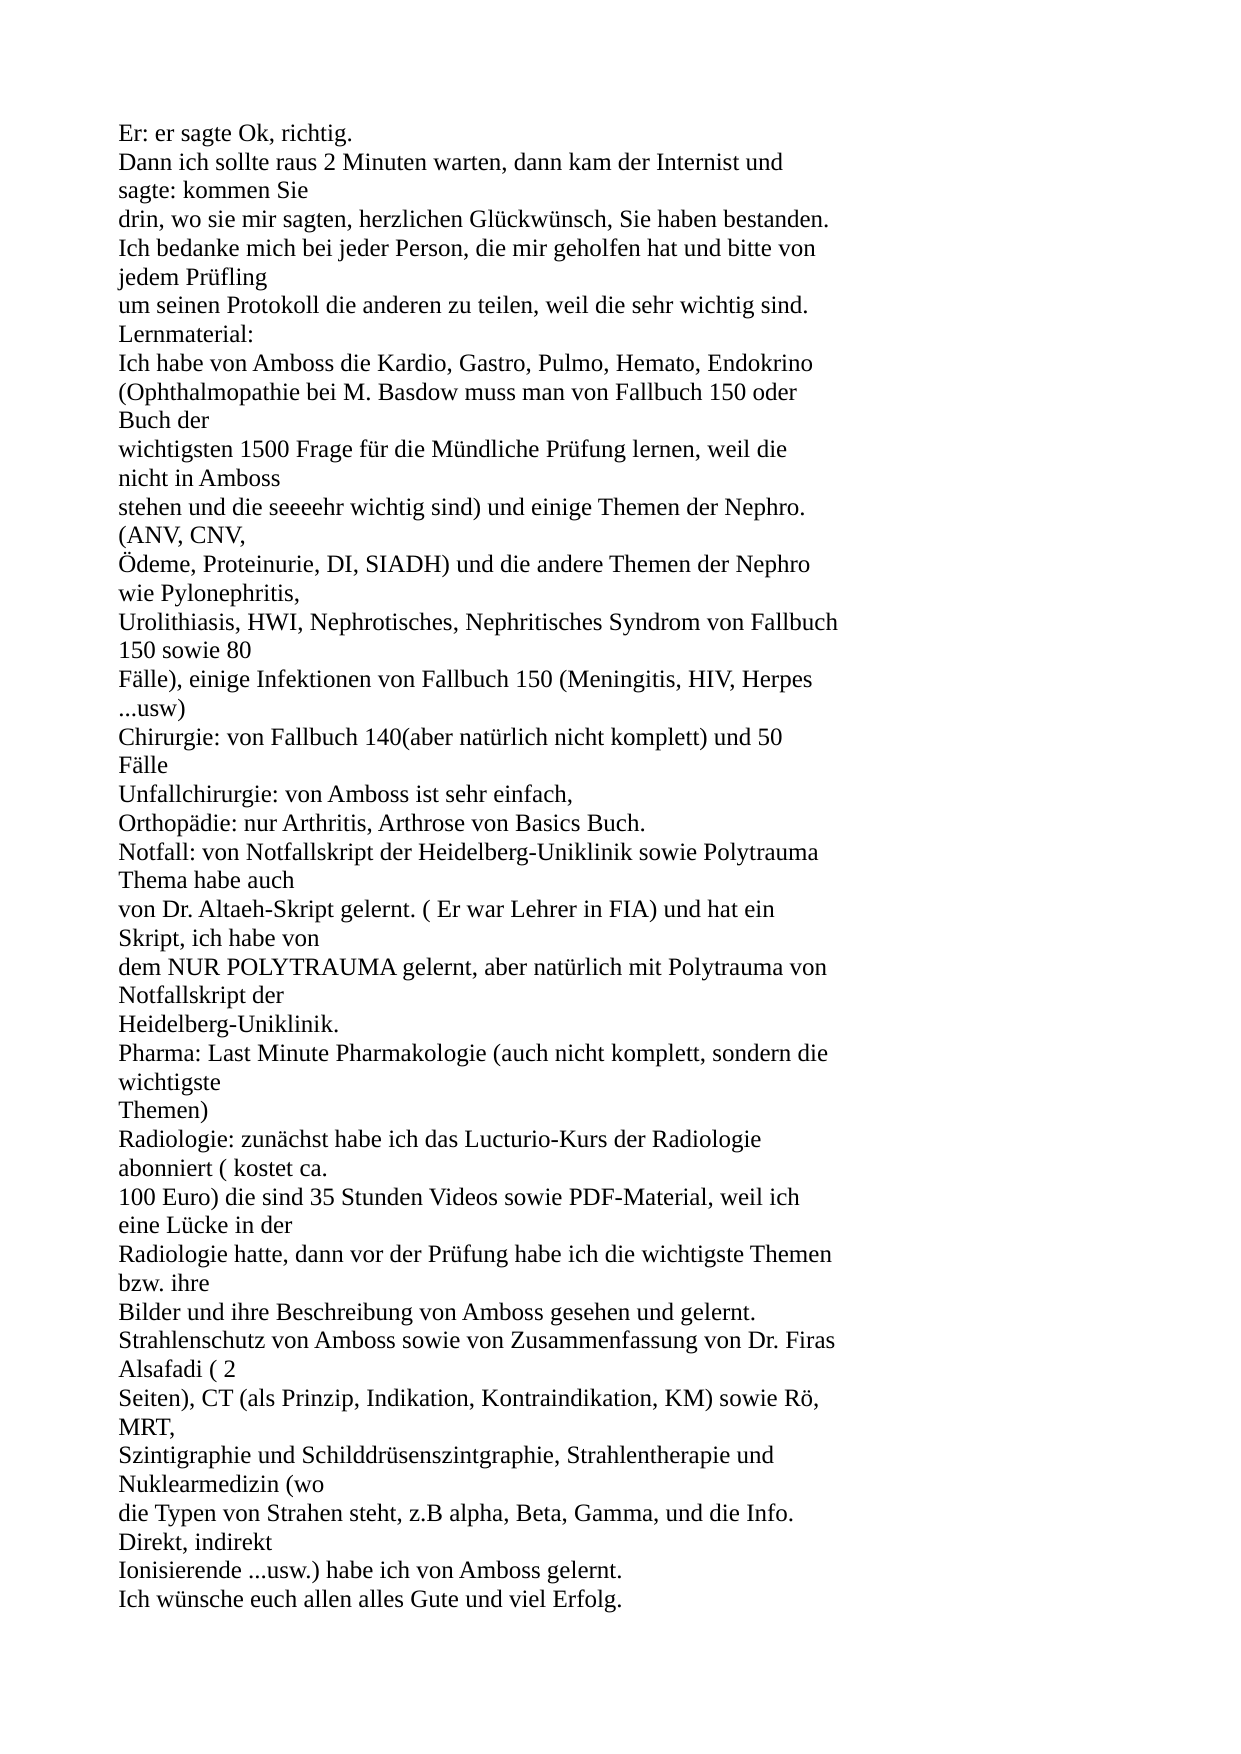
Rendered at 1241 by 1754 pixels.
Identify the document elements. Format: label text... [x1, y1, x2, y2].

text wichtigsten 1500 Frage für die Mündliche Prüfung lernen, weil die [118, 434, 1122, 463]
text Buch der [118, 406, 1122, 434]
text Strahlenschutz von Amboss sowie von Zusammenfassung von Dr. Firas [118, 1326, 1122, 1354]
text nicht in Amboss [118, 463, 1122, 492]
text Szintigraphie und Schilddrüsenszintgraphie, Strahlentherapie und [118, 1441, 1122, 1469]
text stehen und die seeeehr wichtig sind) und einige Themen der Nephro. [118, 492, 1122, 521]
text Pharma: Last Minute Pharmakologie (auch nicht komplett, sondern die [118, 1038, 1122, 1067]
text Ich habe von Amboss die Kardio, Gastro, Pulmo, Hemato, Endokrino [118, 348, 1122, 377]
text Radiologie: zunächst habe ich das Lucturio-Kurs der Radiologie [118, 1124, 1122, 1153]
text wie Pylonephritis, [118, 578, 1122, 607]
text wichtigste [118, 1067, 1122, 1096]
text Nuklearmedizin (wo [118, 1469, 1122, 1498]
text Er: er sagte Ok, richtig. [118, 118, 1122, 147]
text Thema habe auch [118, 866, 1122, 894]
text sagte: kommen Sie [118, 176, 1122, 204]
text Bilder und ihre Beschreibung von Amboss gesehen und gelernt. [118, 1297, 1122, 1326]
text Ödeme, Proteinurie, DI, SIADH) und die andere Themen der Nephro [118, 549, 1122, 578]
text 100 Euro) die sind 35 Stunden Videos sowie PDF-Material, weil ich [118, 1182, 1122, 1211]
text Seiten), CT (als Prinzip, Indikation, Kontraindikation, KM) sowie Rö, [118, 1383, 1122, 1412]
text (Ophthalmopathie bei M. Basdow muss man von Fallbuch 150 oder [118, 377, 1122, 406]
text jedem Prüfling [118, 262, 1122, 291]
text bzw. ihre [118, 1268, 1122, 1297]
text abonniert ( kostet ca. [118, 1153, 1122, 1182]
text 150 sowie 80 [118, 636, 1122, 664]
text Ich wünsche euch allen alles Gute und viel Erfolg. [118, 1584, 1122, 1613]
text Notfall: von Notfallskript der Heidelberg-Uniklinik sowie Polytrauma [118, 837, 1122, 866]
text Urolithiasis, HWI, Nephrotisches, Nephritisches Syndrom von Fallbuch [118, 607, 1122, 636]
text Fälle), einige Infektionen von Fallbuch 150 (Meningitis, HIV, Herpes [118, 664, 1122, 693]
text drin, wo sie mir sagten, herzlichen Glückwünsch, Sie haben bestanden. [118, 204, 1122, 233]
text Direkt, indirekt [118, 1527, 1122, 1556]
text Lernmaterial: [118, 319, 1122, 348]
text Notfallskript der [118, 981, 1122, 1009]
text Heidelberg-Uniklinik. [118, 1009, 1122, 1038]
text Alsafadi ( 2 [118, 1354, 1122, 1383]
text Unfallchirurgie: von Amboss ist sehr einfach, [118, 779, 1122, 808]
text MRT, [118, 1412, 1122, 1441]
text Ionisierende ...usw.) habe ich von Amboss gelernt. [118, 1556, 1122, 1584]
text ...usw) [118, 693, 1122, 722]
text Radiologie hatte, dann vor der Prüfung habe ich die wichtigste Themen [118, 1239, 1122, 1268]
text (ANV, CNV, [118, 521, 1122, 549]
text Fälle [118, 751, 1122, 779]
text Ich bedanke mich bei jeder Person, die mir geholfen hat und bitte von [118, 233, 1122, 262]
text Dann ich sollte raus 2 Minuten warten, dann kam der Internist und [118, 147, 1122, 176]
text eine Lücke in der [118, 1211, 1122, 1239]
text von Dr. Altaeh-Skript gelernt. ( Er war Lehrer in FIA) und hat ein [118, 894, 1122, 923]
text Skript, ich habe von [118, 923, 1122, 952]
text Themen) [118, 1096, 1122, 1124]
text die Typen von Strahen steht, z.B alpha, Beta, Gamma, und die Info. [118, 1498, 1122, 1527]
text dem NUR POLYTRAUMA gelernt, aber natürlich mit Polytrauma von [118, 952, 1122, 981]
text Chirurgie: von Fallbuch 140(aber natürlich nicht komplett) und 50 [118, 722, 1122, 751]
text Orthopädie: nur Arthritis, Arthrose von Basics Buch. [118, 808, 1122, 837]
text um seinen Protokoll die anderen zu teilen, weil die sehr wichtig sind. [118, 291, 1122, 319]
